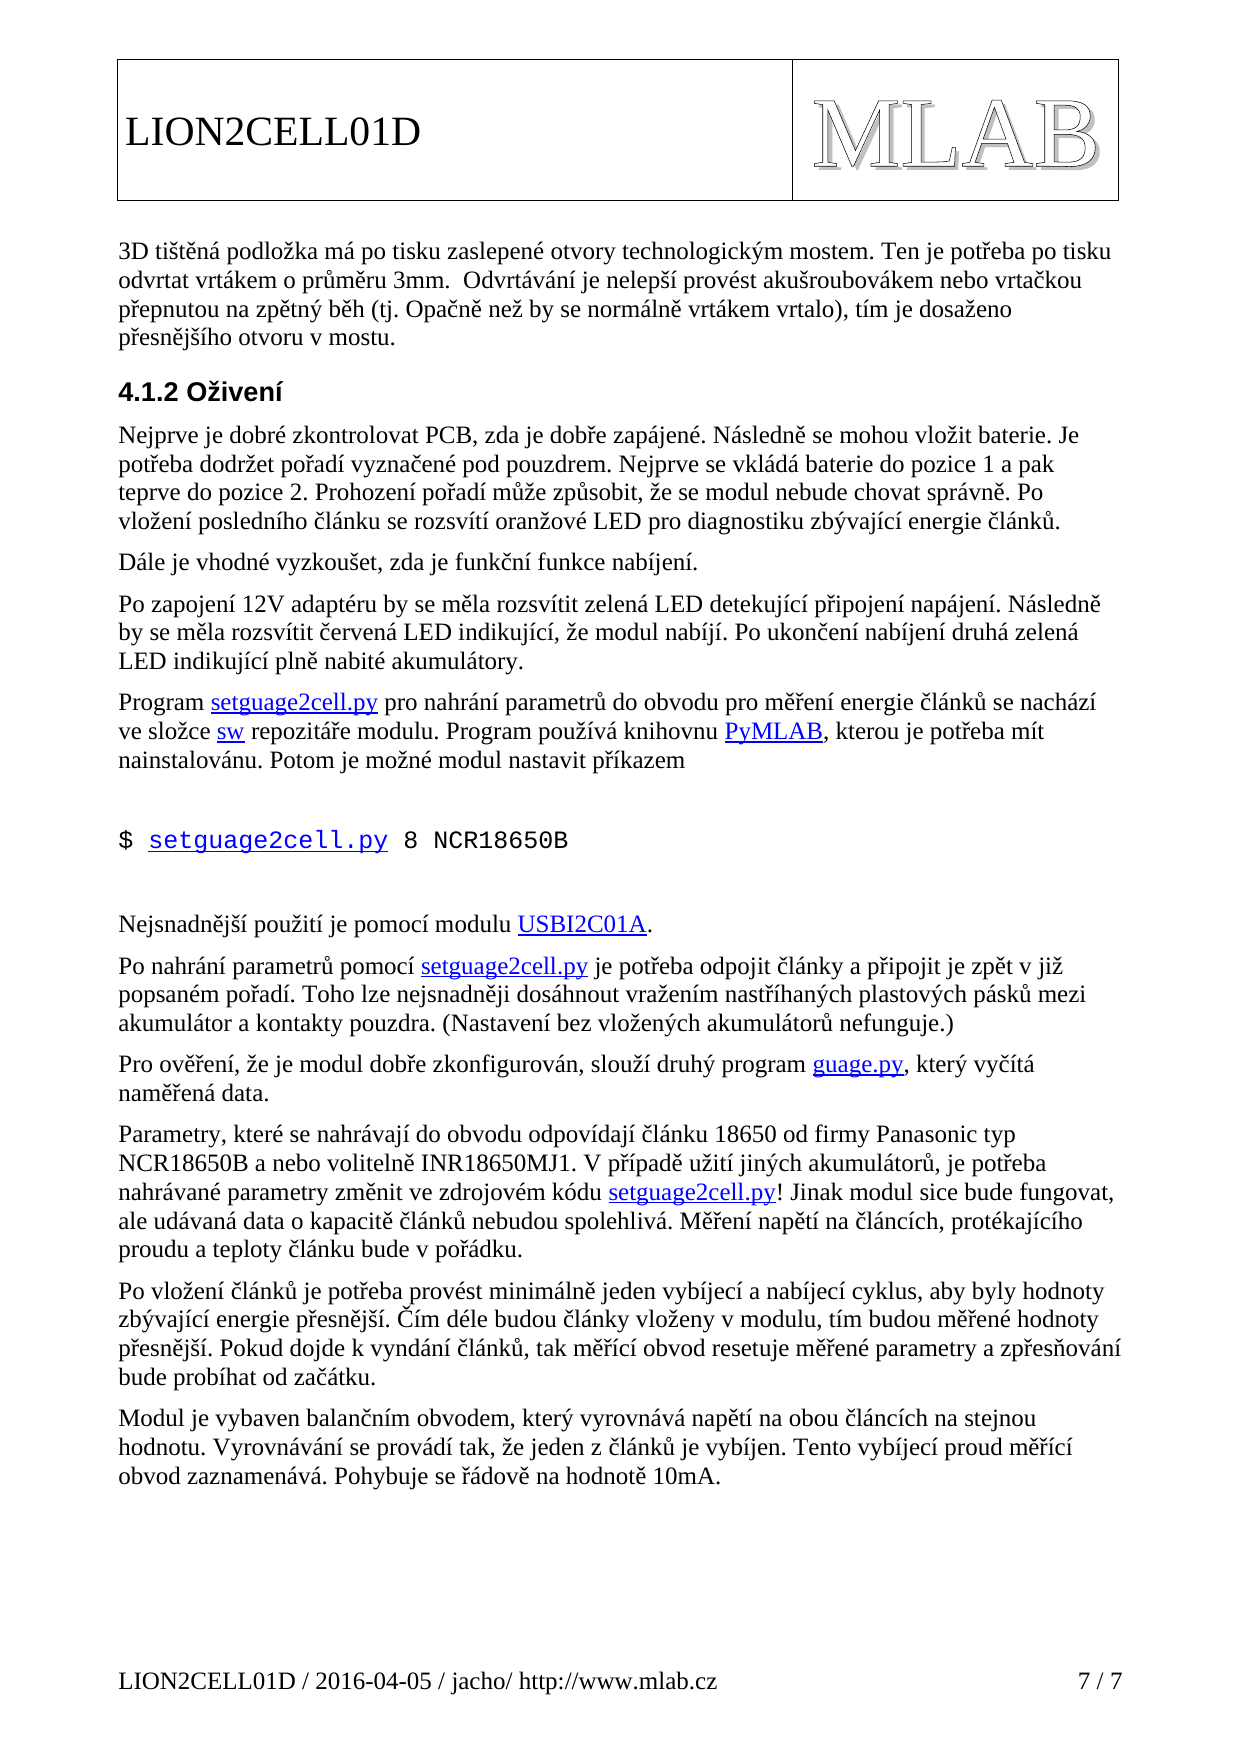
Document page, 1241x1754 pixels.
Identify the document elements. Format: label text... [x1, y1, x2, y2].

text $ setguage2cell.py 8 NCR18650B [118, 827, 1122, 856]
text Nejprve je dobré zkontrolovat PCB, zda je dobře zapájené. Následně se mohou vložit baterie. Je potřeba dodržet pořadí vyznačené pod pouzdrem. Nejprve se vkládá baterie do pozice 1 a pak teprve do pozice 2. Prohození pořadí může způsobit, že se modul nebude chovat správně. Po vložení posledního článku se rozsvítí oranžové LED pro diagnostiku zbývající energie článků. [118, 420, 1122, 535]
text 3D tištěná podložka má po tisku zaslepené otvory technologickým mostem. Ten je potřeba po tisku odvrtat vrtákem o průměru 3mm. Odvrtávání je nelepší provést akušroubovákem nebo vrtačkou přepnutou na zpětný běh (tj. Opačně než by se normálně vrtákem vrtalo), tím je dosaženo přesnějšího otvoru v mostu. [118, 236, 1122, 351]
text Pro ověření, že je modul dobře zkonfigurován, slouží druhý program guage.py, který vyčítá naměřená data. [118, 1049, 1122, 1107]
text Po nahrání parametrů pomocí setguage2cell.py je potřeba odpojit články a připojit je zpět v již popsaném pořadí. Toho lze nejsnadněji dosáhnout vražením nastříhaných plastových pásků mezi akumulátor a kontakty pouzdra. (Nastavení bez vložených akumulátorů nefunguje.) [118, 951, 1122, 1037]
text Po vložení článků je potřeba provést minimálně jeden vybíjecí a nabíjecí cyklus, aby byly hodnoty zbývající energie přesnější. Čím déle budou články vloženy v modulu, tím budou měřené hodnoty přesnější. Pokud dojde k vyndání článků, tak měřící obvod resetuje měřené parametry a zpřesňování bude probíhat od začátku. [118, 1276, 1122, 1391]
text Nejsnadnější použití je pomocí modulu USBI2C01A. [118, 909, 1122, 938]
text Modul je vybaven balančním obvodem, který vyrovnává napětí na obou článcích na stejnou hodnotu. Vyrovnávání se provádí tak, že jeden z článků je vybíjen. Tento vybíjecí proud měřící obvod zaznamenává. Pohybuje se řádově na hodnotě 10mA. [118, 1403, 1122, 1489]
text Dále je vhodné vyzkoušet, zda je funkční funkce nabíjení. [118, 547, 1122, 576]
text Program setguage2cell.py pro nahrání parametrů do obvodu pro měření energie článků se nachází ve složce sw repozitáře modulu. Program používá knihovnu PyMLAB, kterou je potřeba mít nainstalovánu. Potom je možné modul nastavit příkazem [118, 687, 1122, 774]
subtitle Oživení [118, 376, 1122, 407]
text Po zapojení 12V adaptéru by se měla rozsvítit zelená LED detekující připojení napájení. Následně by se měla rozsvítit červená LED indikující, že modul nabíjí. Po ukončení nabíjení druhá zelená LED indikující plně nabité akumulátory. [118, 589, 1122, 675]
text Parametry, které se nahrávají do obvodu odpovídají článku 18650 od firmy Panasonic typ NCR18650B a nebo volitelně INR18650MJ1. V případě užití jiných akumulátorů, je potřeba nahrávané parametry změnit ve zdrojovém kódu setguage2cell.py! Jinak modul sice bude fungovat, ale udávaná data o kapacitě článků nebudou spolehlivá. Měření napětí na článcích, protékajícího proudu a teploty článku bude v pořádku. [118, 1119, 1122, 1263]
